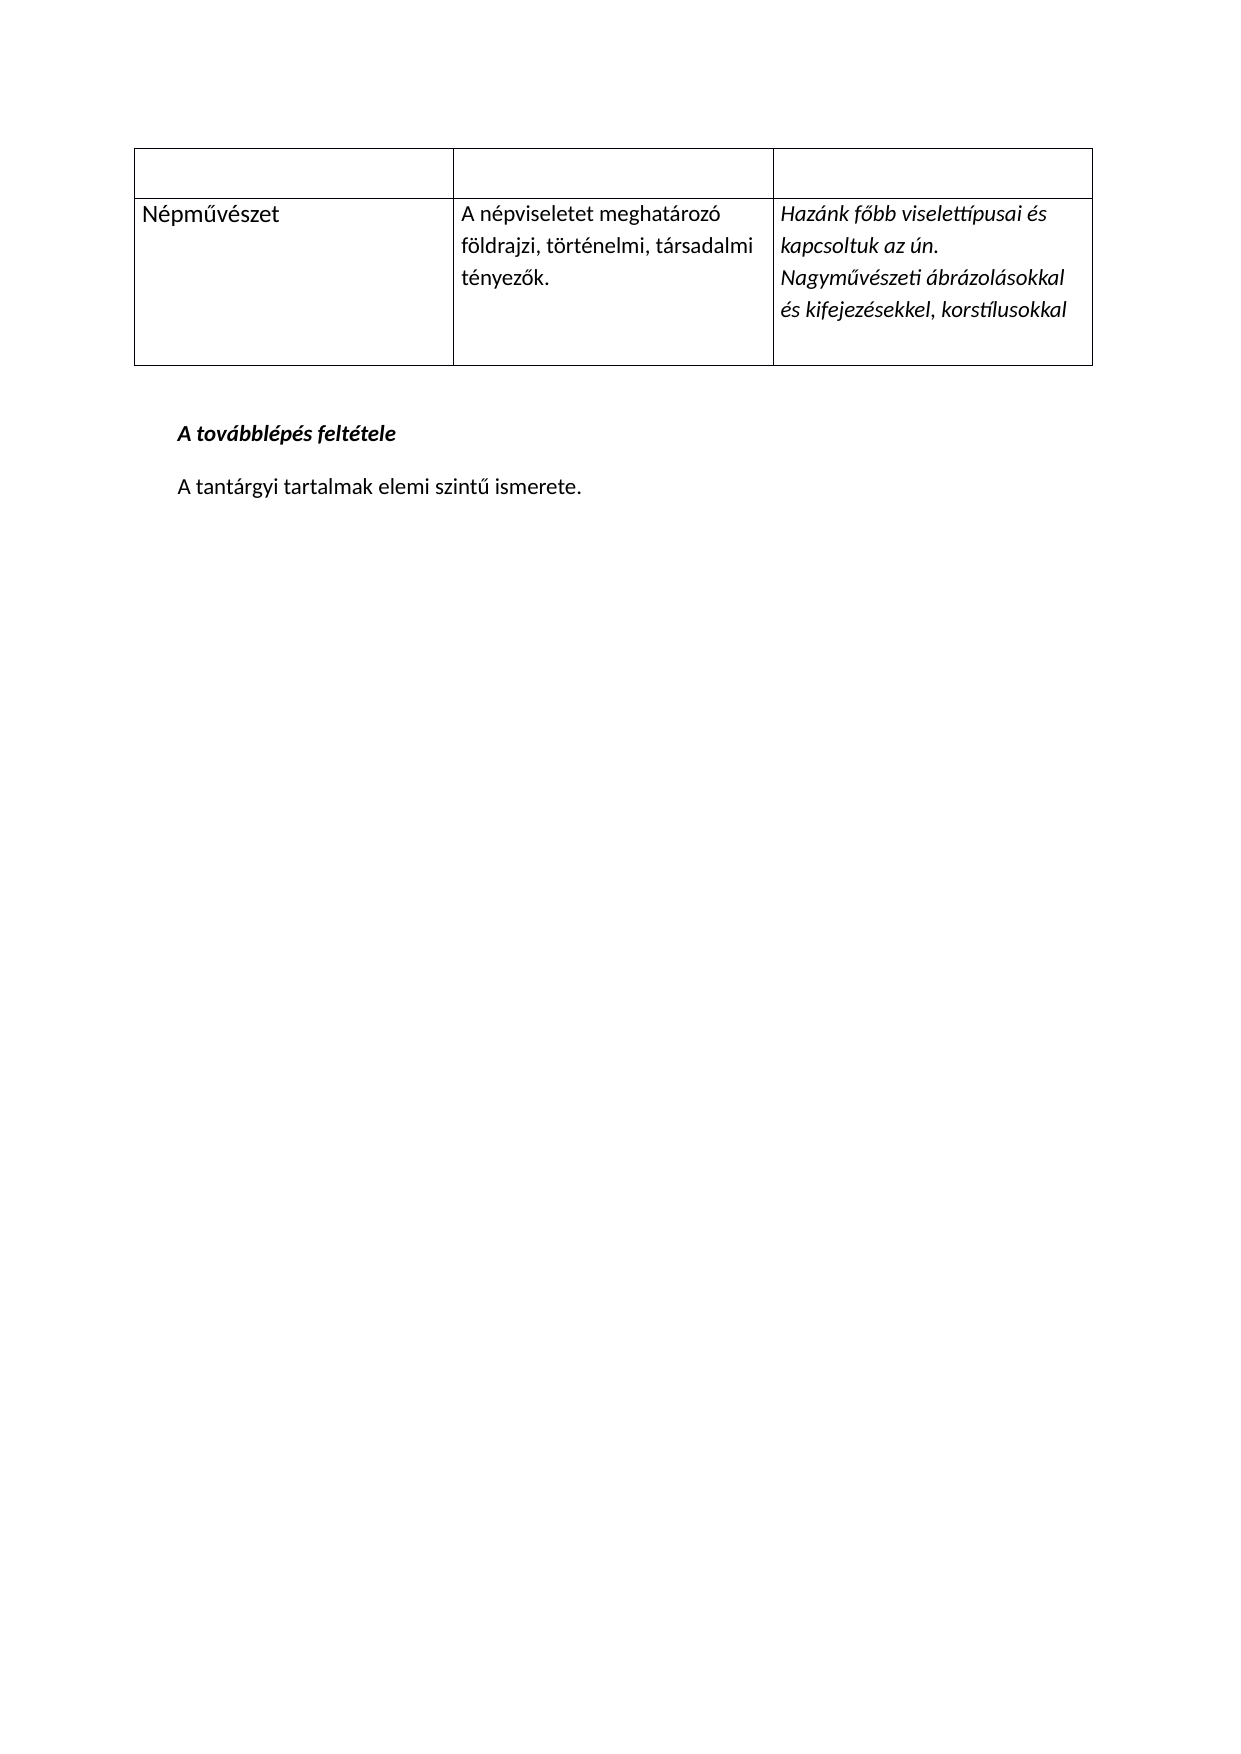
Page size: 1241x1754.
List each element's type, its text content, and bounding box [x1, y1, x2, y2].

table_cell Népművészet [135, 199, 453, 365]
table_cell A népviseletet meghatározó földrajzi, történelmi, társadalmi tényezők. [454, 199, 773, 365]
table_cell [774, 149, 1092, 198]
text A tantárgyi tartalmak elemi szintű ismerete. [148, 472, 1092, 500]
table_cell [135, 149, 453, 198]
text A továbblépés feltétele [148, 419, 1092, 447]
table_cell Hazánk főbb viselettípusai és kapcsoltuk az ún. Nagyművészeti ábrázolásokkal és kifejezésekkel, korstílusokkal [774, 199, 1092, 365]
table_cell [454, 149, 773, 198]
